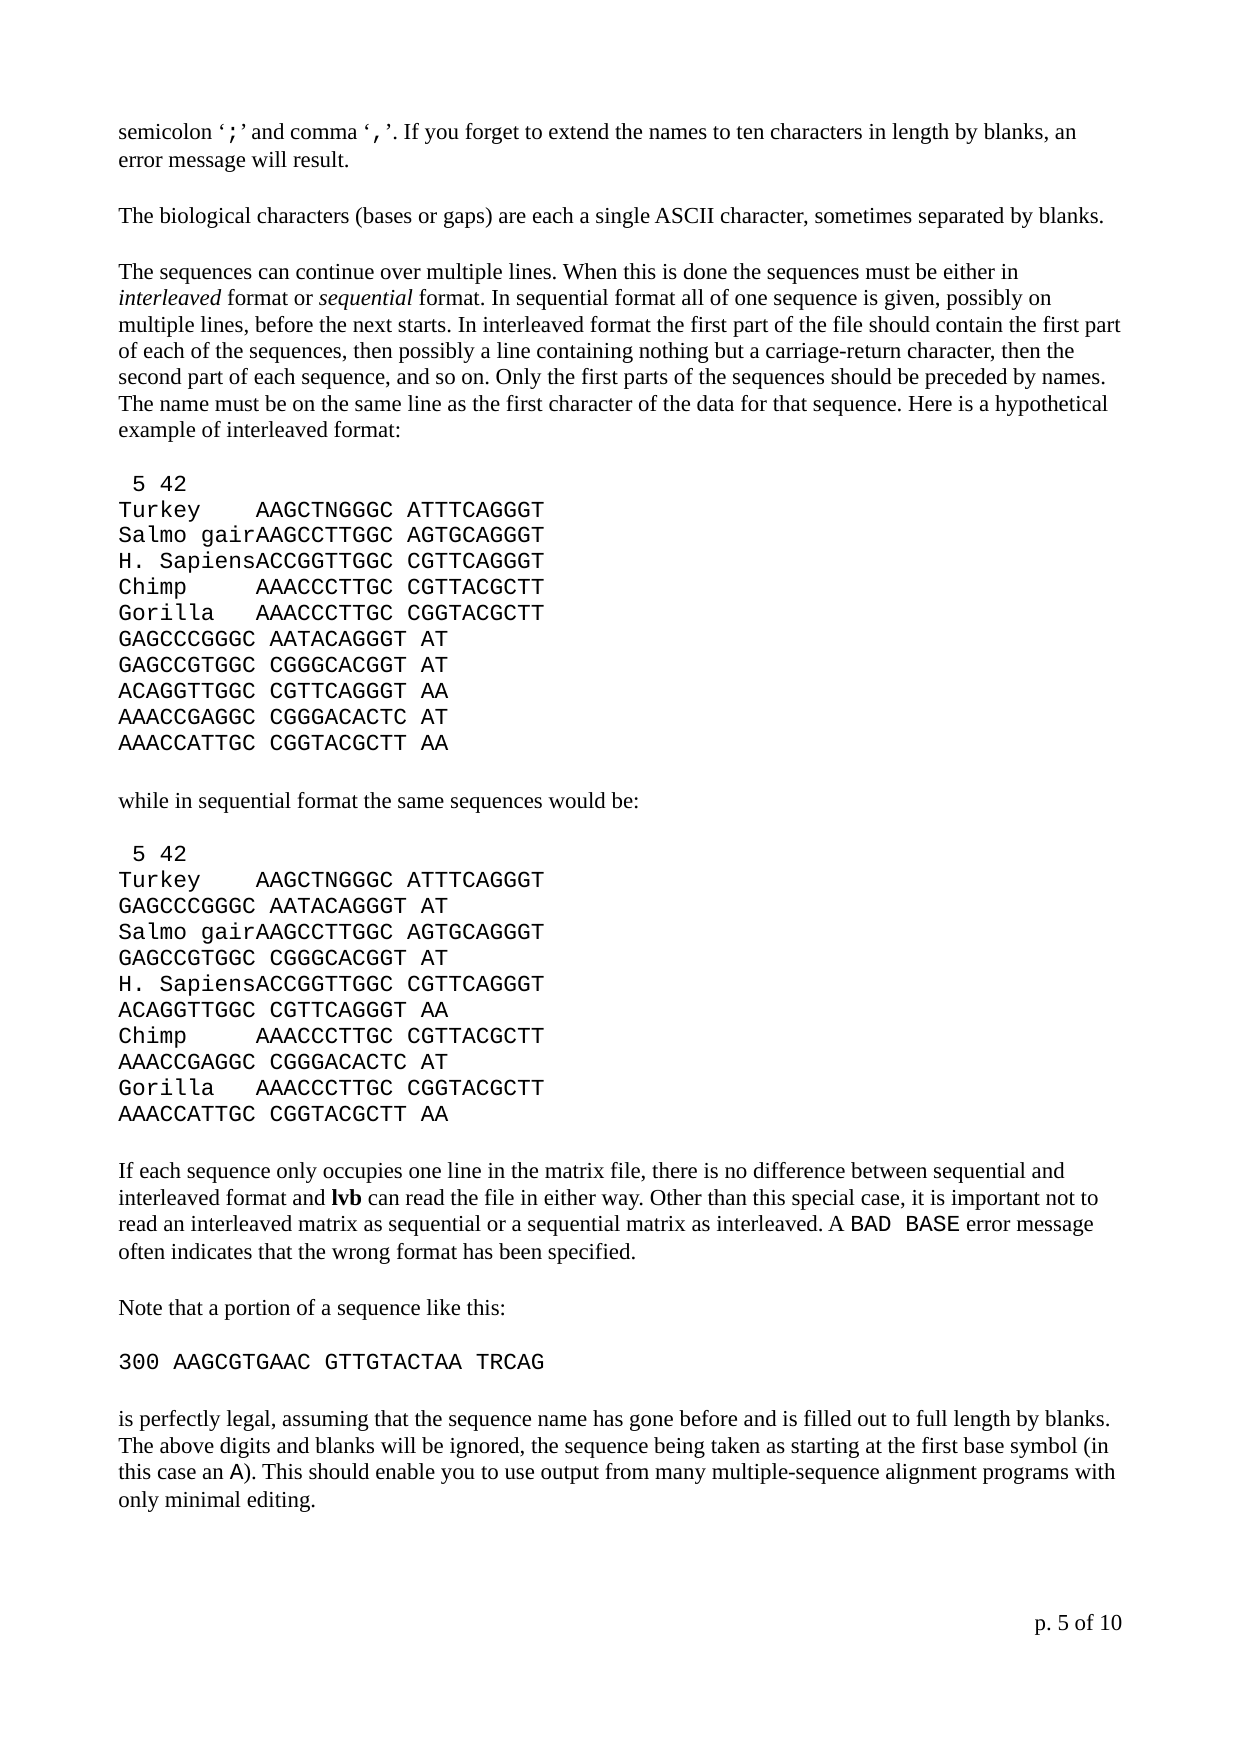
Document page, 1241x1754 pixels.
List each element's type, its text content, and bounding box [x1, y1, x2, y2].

text 5 42 Turkey AAGCTNGGGC ATTTCAGGGT GAGCCCGGGC AATACAGGGT AT Salmo gairAAGCCTTGGC AGTGCAGGGT GAGCCGTGGC CGGGCACGGT AT H. SapiensACCGGTTGGC CGTTCAGGGT ACAGGTTGGC CGTTCAGGGT AA Chimp AAACCCTTGC CGTTACGCTT AAACCGAGGC CGGGACACTC AT Gorilla AAACCCTTGC CGGTACGCTT AAACCATTGC CGGTACGCTT AA [118, 843, 1122, 1128]
text If each sequence only occupies one line in the matrix file, there is no difference between sequential and interleaved format and lvb can read the file in either way. Other than this special case, it is important not to read an interleaved matrix as sequential or a sequential matrix as interleaved. A BAD BASE error message often indicates that the wrong format has been specified. [118, 1157, 1122, 1265]
text 300 AAGCGTGAAC GTTGTACTAA TRCAG [118, 1350, 1122, 1376]
text semicolon ‘;’ and comma ‘,’. If you forget to extend the names to ten characters in length by blanks, an error message will result. [118, 118, 1122, 173]
text while in sequential format the same sequences would be: [118, 787, 1122, 813]
text The biological characters (bases or gaps) are each a single ASCII character, sometimes separated by blanks. [118, 202, 1122, 228]
text Note that a portion of a sequence like this: [118, 1294, 1122, 1321]
text The sequences can continue over multiple lines. When this is done the sequences must be either in interleaved format or sequential format. In sequential format all of one sequence is given, possibly on multiple lines, before the next starts. In interleaved format the first part of the file should contain the first part of each of the sequences, then possibly a line containing nothing but a carriage-return character, then the second part of each sequence, and so on. Only the first parts of the sequences should be preceded by names. The name must be on the same line as the first character of the data for that sequence. Here is a hypothetical example of interleaved format: [118, 258, 1122, 442]
text 5 42 Turkey AAGCTNGGGC ATTTCAGGGT Salmo gairAAGCCTTGGC AGTGCAGGGT H. SapiensACCGGTTGGC CGTTCAGGGT Chimp AAACCCTTGC CGTTACGCTT Gorilla AAACCCTTGC CGGTACGCTT GAGCCCGGGC AATACAGGGT AT GAGCCGTGGC CGGGCACGGT AT ACAGGTTGGC CGTTCAGGGT AA AAACCGAGGC CGGGACACTC AT AAACCATTGC CGGTACGCTT AA [118, 472, 1122, 757]
text is perfectly legal, assuming that the sequence name has gone before and is filled out to full length by blanks. The above digits and blanks will be ignored, the sequence being taken as starting at the first base symbol (in this case an A). This should enable you to use output from many multiple-sequence alignment programs with only minimal editing. [118, 1405, 1122, 1513]
